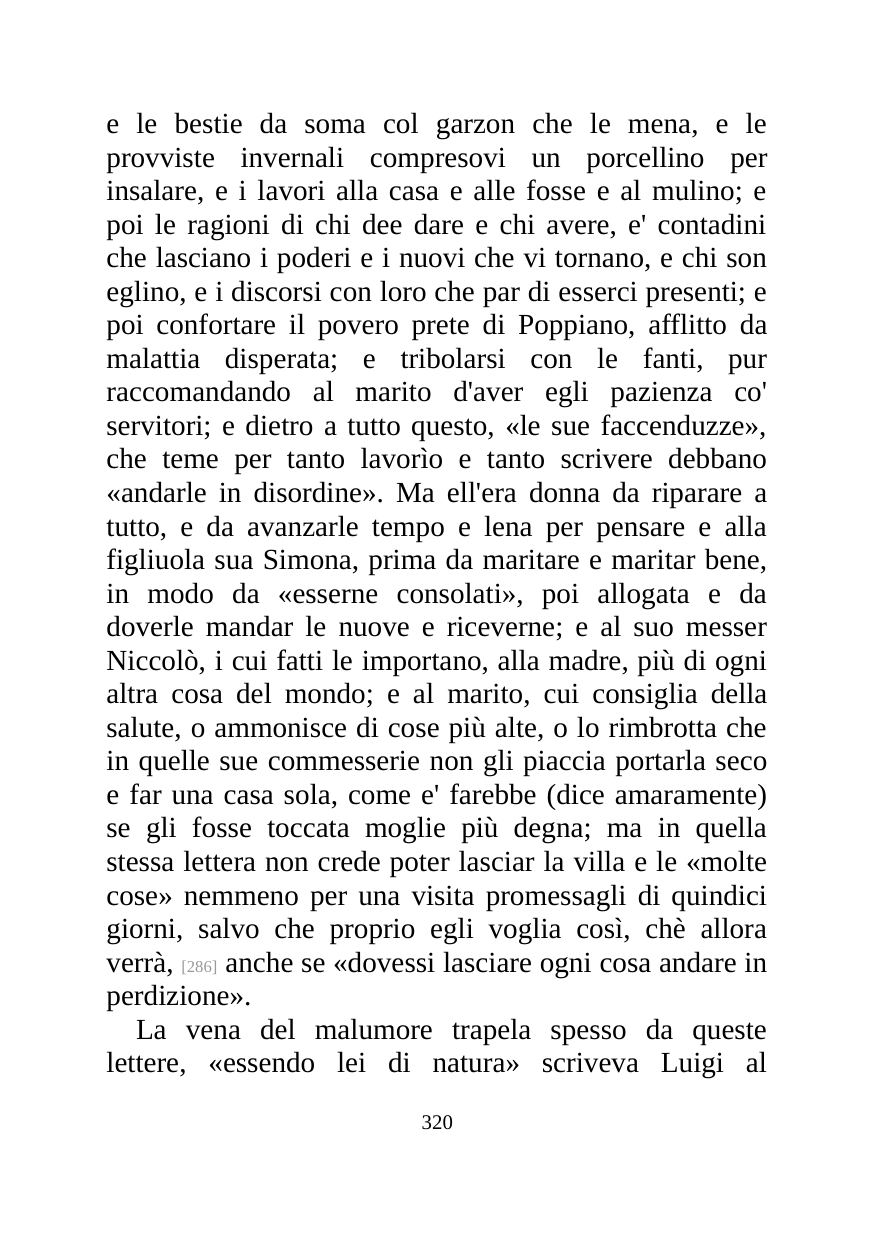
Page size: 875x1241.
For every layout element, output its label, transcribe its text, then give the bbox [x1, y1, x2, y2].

text e le bestie da soma col garzon che le mena, e le provviste invernali compresovi un porcellino per insalare, e i lavori alla casa e alle fosse e al mulino; e poi le ragioni di chi dee dare e chi avere, e' contadini che lasciano i poderi e i nuovi che vi tornano, e chi son eglino, e i discorsi con loro che par di esserci presenti; e poi confortare il povero prete di Poppiano, afflitto da malattia disperata; e tribolarsi con le fanti, pur raccomandando al marito d'aver egli pazienza co' servitori; e dietro a tutto questo, «le sue faccenduzze», che teme per tanto lavorìo e tanto scrivere debbano «andarle in disordine». Ma ell'era donna da riparare a tutto, e da avanzarle tempo e lena per pensare e alla figliuola sua Simona, prima da maritare e maritar bene, in modo da «esserne consolati», poi allogata e da doverle mandar le nuove e riceverne; e al suo messer Niccolò, i cui fatti le importano, alla madre, più di ogni altra cosa del mondo; e al marito, cui consiglia della salute, o ammonisce di cose più alte, o lo rimbrotta che in quelle sue commesserie non gli piaccia portarla seco e far una casa sola, come e' farebbe (dice amaramente) se gli fosse toccata moglie più degna; ma in quella stessa lettera non crede poter lasciar la villa e le «molte cose» nemmeno per una visita promessagli di quindici giorni, salvo che proprio egli voglia così, chè allora verrà, [286] anche se «dovessi lasciare ogni cosa andare in perdizione». [106, 106, 768, 1012]
text La vena del malumore trapela spesso da queste lettere, «essendo lei di natura» scriveva Luigi al [106, 1012, 768, 1079]
